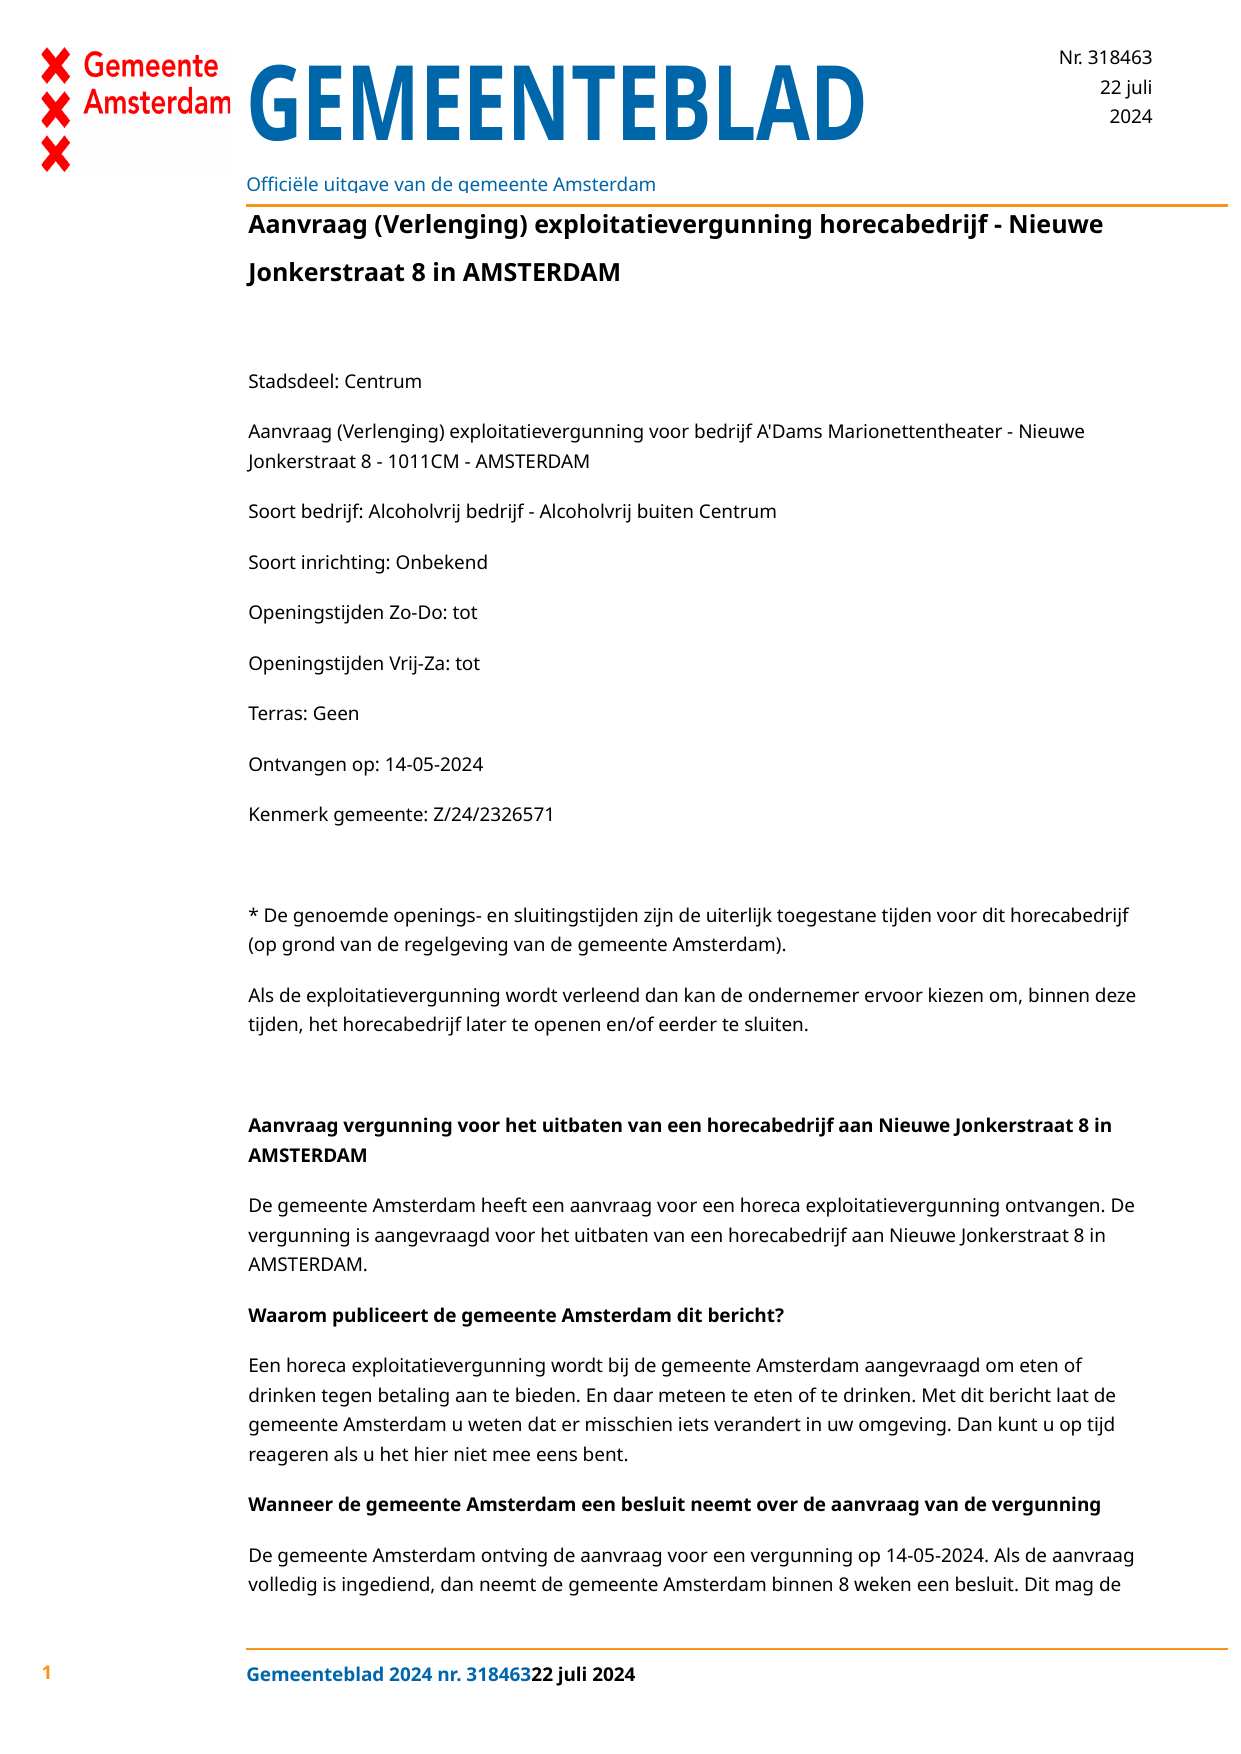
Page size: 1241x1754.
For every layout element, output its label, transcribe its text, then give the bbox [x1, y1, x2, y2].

text De gemeente Amsterdam ontving de aanvraag voor een vergunning op 14-05-2024. Als de aanvraag volledig is ingediend, dan neemt de gemeente Amsterdam binnen 8 weken een besluit. Dit mag de [248, 1542, 1152, 1597]
text Een horeca exploitatievergunning wordt bij de gemeente Amsterdam aangevraagd om eten of drinken tegen betaling aan te bieden. En daar meteen te eten of te drinken. Met dit bericht laat de gemeente Amsterdam u weten dat er misschien iets verandert in uw omgeving. Dan kunt u op tijd reageren als u het hier niet mee eens bent. [248, 1352, 1152, 1467]
text Kenmerk gemeente: Z/24/2326571 [248, 801, 1152, 827]
text Terras: Geen [248, 700, 1152, 726]
text Aanvraag vergunning voor het uitbaten van een horecabedrijf aan Nieuwe Jonkerstraat 8 in AMSTERDAM [248, 1112, 1152, 1168]
text Aanvraag (Verlenging) exploitatievergunning horecabedrijf - Nieuwe Jonkerstraat 8 in AMSTERDAM [248, 207, 1152, 288]
text Openingstijden Vrij-Za: tot [248, 650, 1152, 676]
text Soort inrichting: Onbekend [248, 549, 1152, 575]
text Wanneer de gemeente Amsterdam een besluit neemt over de aanvraag van de vergunning [248, 1492, 1152, 1517]
text Stadsdeel: Centrum [248, 368, 1152, 394]
text De gemeente Amsterdam heeft een aanvraag voor een horeca exploitatievergunning ontvangen. De vergunning is aangevraagd voor het uitbaten van een horecabedrijf aan Nieuwe Jonkerstraat 8 in AMSTERDAM. [248, 1192, 1152, 1277]
text Als de exploitatievergunning wordt verleend dan kan de ondernemer ervoor kiezen om, binnen deze tijden, het horecabedrijf later te openen en/of eerder te sluiten. [248, 982, 1152, 1037]
text Soort bedrijf: Alcoholvrij bedrijf - Alcoholvrij buiten Centrum [248, 499, 1152, 524]
picture [41, 47, 231, 172]
text Waarom publiceert de gemeente Amsterdam dit bericht? [248, 1302, 1152, 1328]
text Aanvraag (Verlenging) exploitatievergunning voor bedrijf A'Dams Marionettentheater - Nieuwe Jonkerstraat 8 - 1011CM - AMSTERDAM [248, 419, 1152, 474]
text Openingstijden Zo-Do: tot [248, 599, 1152, 625]
text * De genoemde openings- en sluitingstijden zijn de uiterlijk toegestane tijden voor dit horecabedrijf (op grond van de regelgeving van de gemeente Amsterdam). [248, 902, 1152, 957]
text Ontvangen op: 14-05-2024 [248, 751, 1152, 777]
